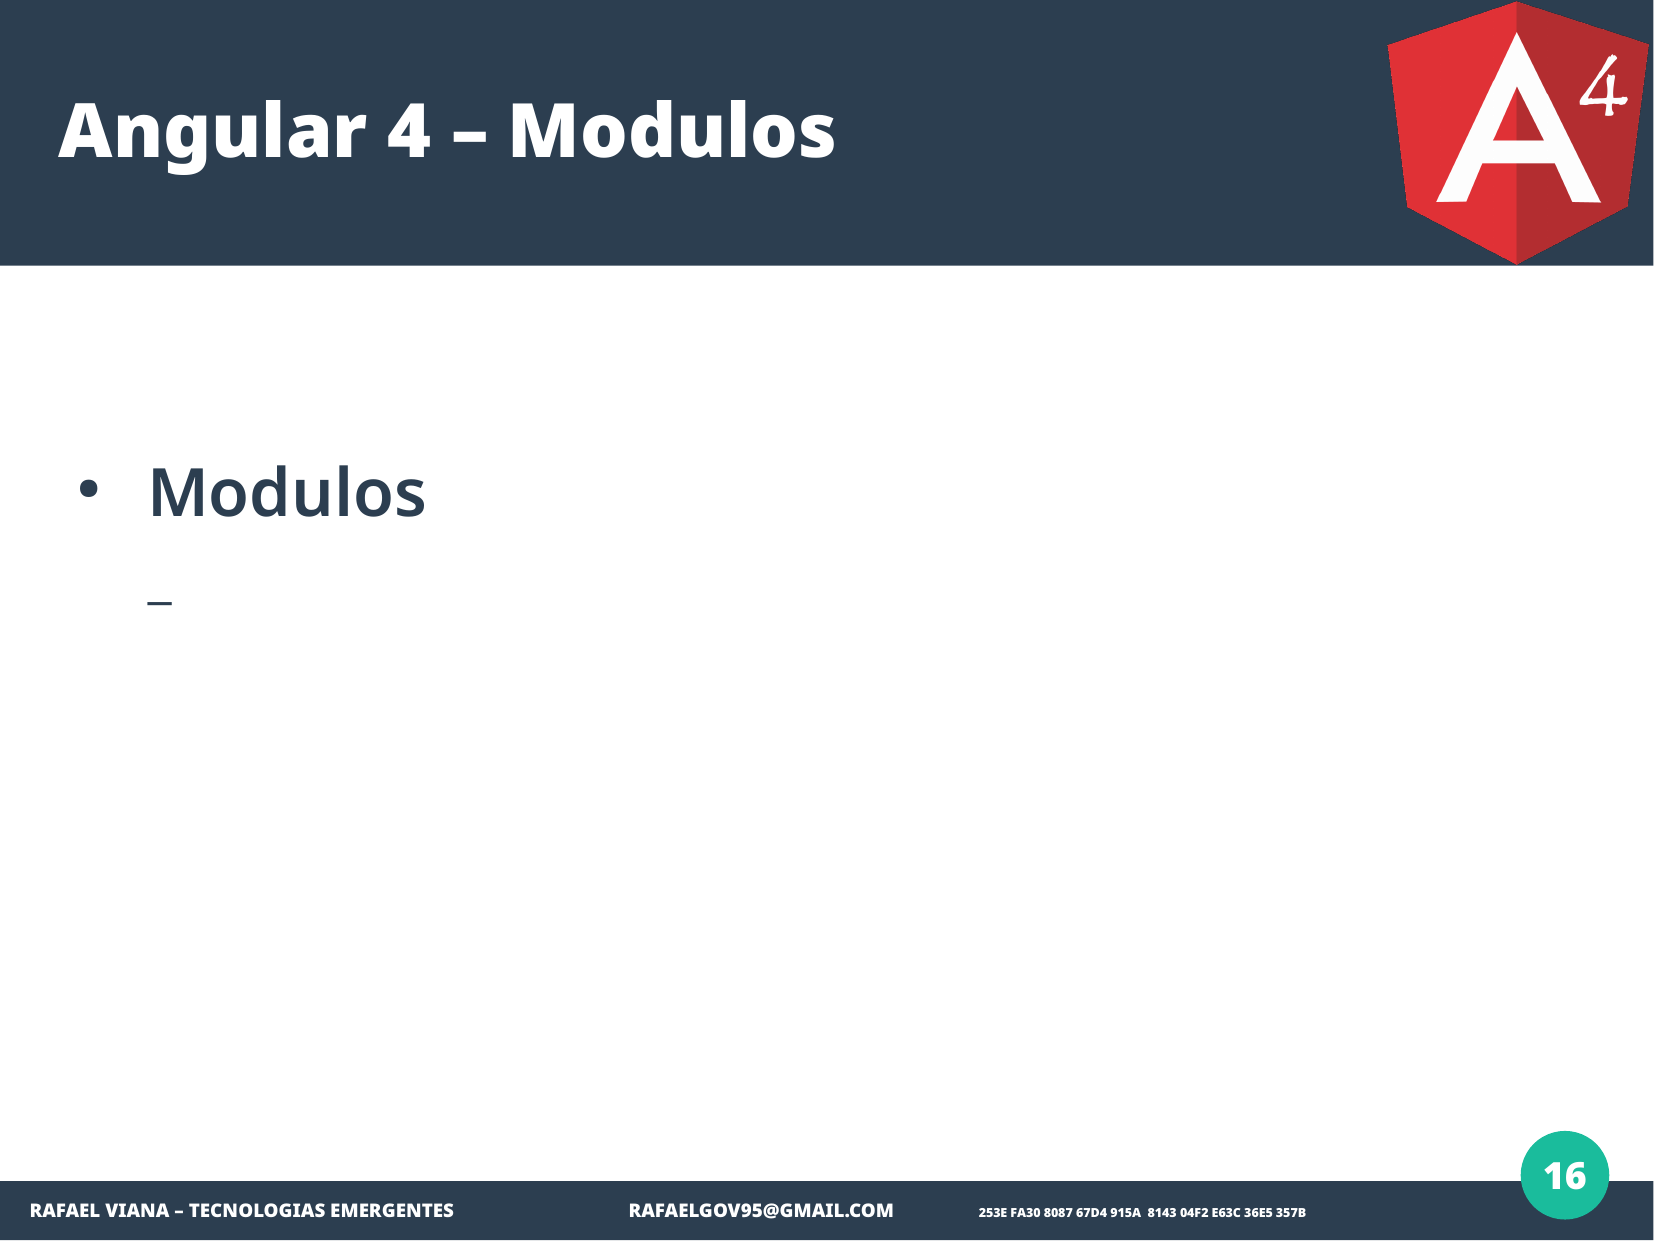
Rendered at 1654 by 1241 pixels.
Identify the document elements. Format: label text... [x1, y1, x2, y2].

list Modulos [59, 324, 1595, 1152]
text_box RAFAEL VIANA – TECNOLOGIAS EMERGENTES RAFAELGOV95@GMAIL.COM 253E FA30 8087 67D4 915A 8143 04F2 E63C 36E5 357B [29, 1181, 1654, 1241]
title Angular 4 – Modulos [59, 49, 1387, 207]
picture [1387, 0, 1654, 266]
